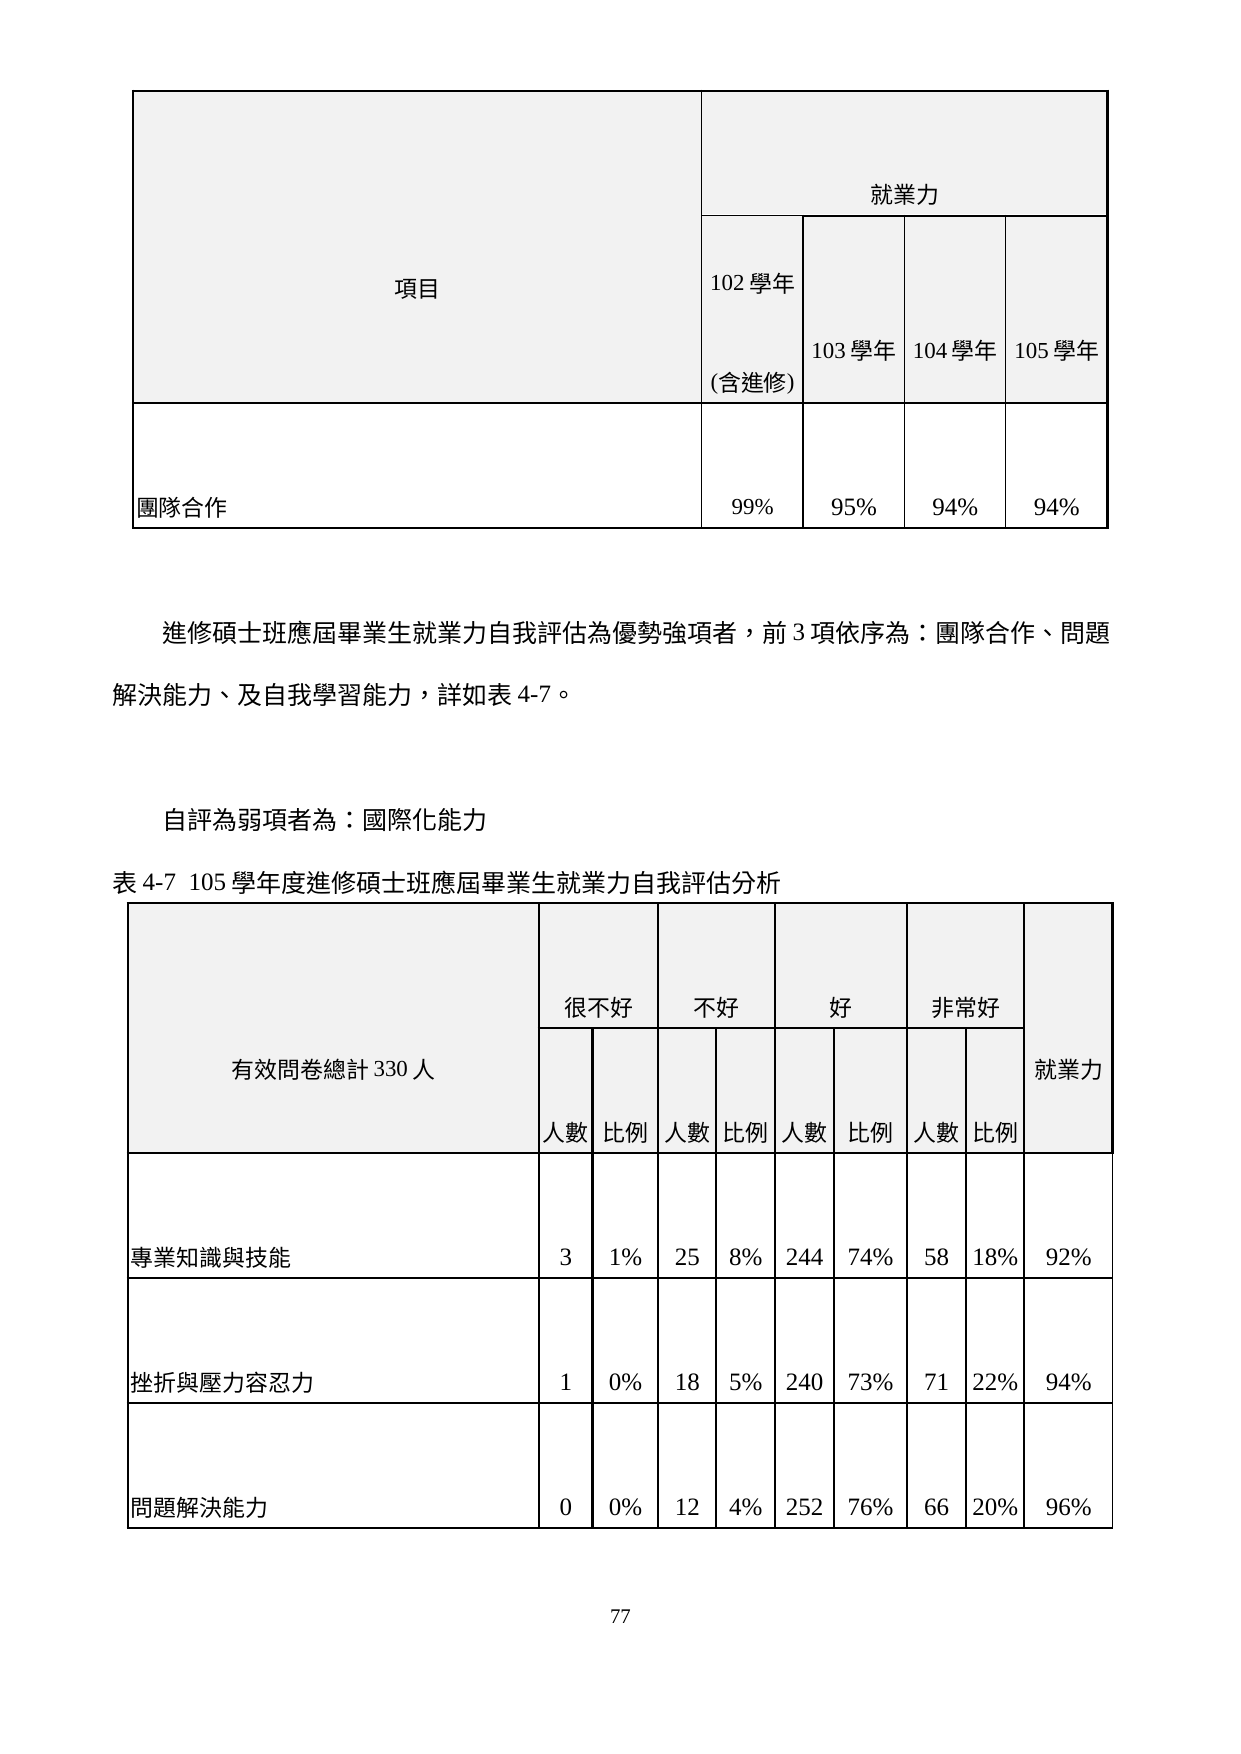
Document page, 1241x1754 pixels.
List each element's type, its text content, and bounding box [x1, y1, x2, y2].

table_cell 25 [659, 1154, 715, 1277]
table_cell 8% [717, 1154, 774, 1277]
table_header 有效問卷總計330人 [129, 904, 538, 1152]
table_cell 0 [540, 1404, 591, 1527]
table_cell 103學年 [804, 217, 904, 402]
table_cell 96% [1025, 1404, 1112, 1527]
table_cell 22% [967, 1279, 1023, 1402]
text 表4-7 105學年度進修碩士班應屆畢業生就業力自我評估分析 [112, 839, 1128, 902]
text 進修碩士班應屆畢業生就業力自我評估為優勢強項者，前3項依序為：團隊合作、問題解決能力、及自我學習能力，詳如表4-7。 [112, 589, 1128, 714]
table_cell 58 [908, 1154, 965, 1277]
table_cell 94% [1025, 1279, 1112, 1402]
table_cell 1 [540, 1279, 591, 1402]
table_cell 人數 [776, 1029, 833, 1152]
table_cell 0% [594, 1279, 657, 1402]
table_cell 專業知識與技能 [129, 1154, 538, 1277]
table_cell 74% [835, 1154, 906, 1277]
table_cell 71 [908, 1279, 965, 1402]
table_cell 73% [835, 1279, 906, 1402]
table_cell 團隊合作 [134, 404, 701, 527]
table_header 就業力 [1025, 904, 1111, 1152]
table_cell 102學年 (含進修) [702, 216, 802, 402]
table_cell 0% [594, 1404, 657, 1527]
table_header 就業力 [702, 92, 1106, 214]
table_cell 比例 [835, 1029, 906, 1152]
table_cell 252 [776, 1404, 833, 1527]
table_cell 4% [717, 1404, 774, 1527]
table_cell 99% [702, 404, 802, 527]
table_cell 18 [659, 1279, 715, 1402]
table_cell 94% [1006, 404, 1106, 527]
table_cell 12 [659, 1404, 715, 1527]
table_cell 95% [804, 404, 904, 527]
table_cell 18% [967, 1154, 1023, 1277]
table_cell 1% [594, 1154, 657, 1277]
text 自評為弱項者為：國際化能力 [112, 777, 1128, 839]
table_cell 3 [540, 1154, 591, 1277]
table_cell 人數 [908, 1029, 965, 1152]
table_cell 105學年 [1006, 217, 1106, 402]
table_cell 66 [908, 1404, 965, 1527]
table_cell 5% [717, 1279, 774, 1402]
table_cell 挫折與壓力容忍力 [129, 1279, 538, 1402]
table_cell 20% [967, 1404, 1023, 1527]
table_header 非常好 [908, 904, 1023, 1027]
table_cell 比例 [594, 1029, 657, 1152]
table_cell 問題解決能力 [129, 1404, 538, 1527]
table_header 項目 [134, 92, 701, 402]
table_cell 人數 [659, 1029, 715, 1152]
table_cell 92% [1025, 1154, 1112, 1277]
table_header 很不好 [540, 904, 657, 1027]
table_cell 76% [835, 1404, 906, 1527]
table_cell 104學年 [905, 217, 1005, 402]
table_cell 人數 [540, 1029, 591, 1152]
table_cell 比例 [717, 1029, 774, 1152]
table_header 不好 [659, 904, 774, 1027]
table_cell 244 [776, 1154, 833, 1277]
table_cell 240 [776, 1279, 833, 1402]
table_cell 94% [905, 404, 1005, 527]
table_cell 比例 [967, 1029, 1023, 1152]
table_header 好 [776, 904, 906, 1027]
